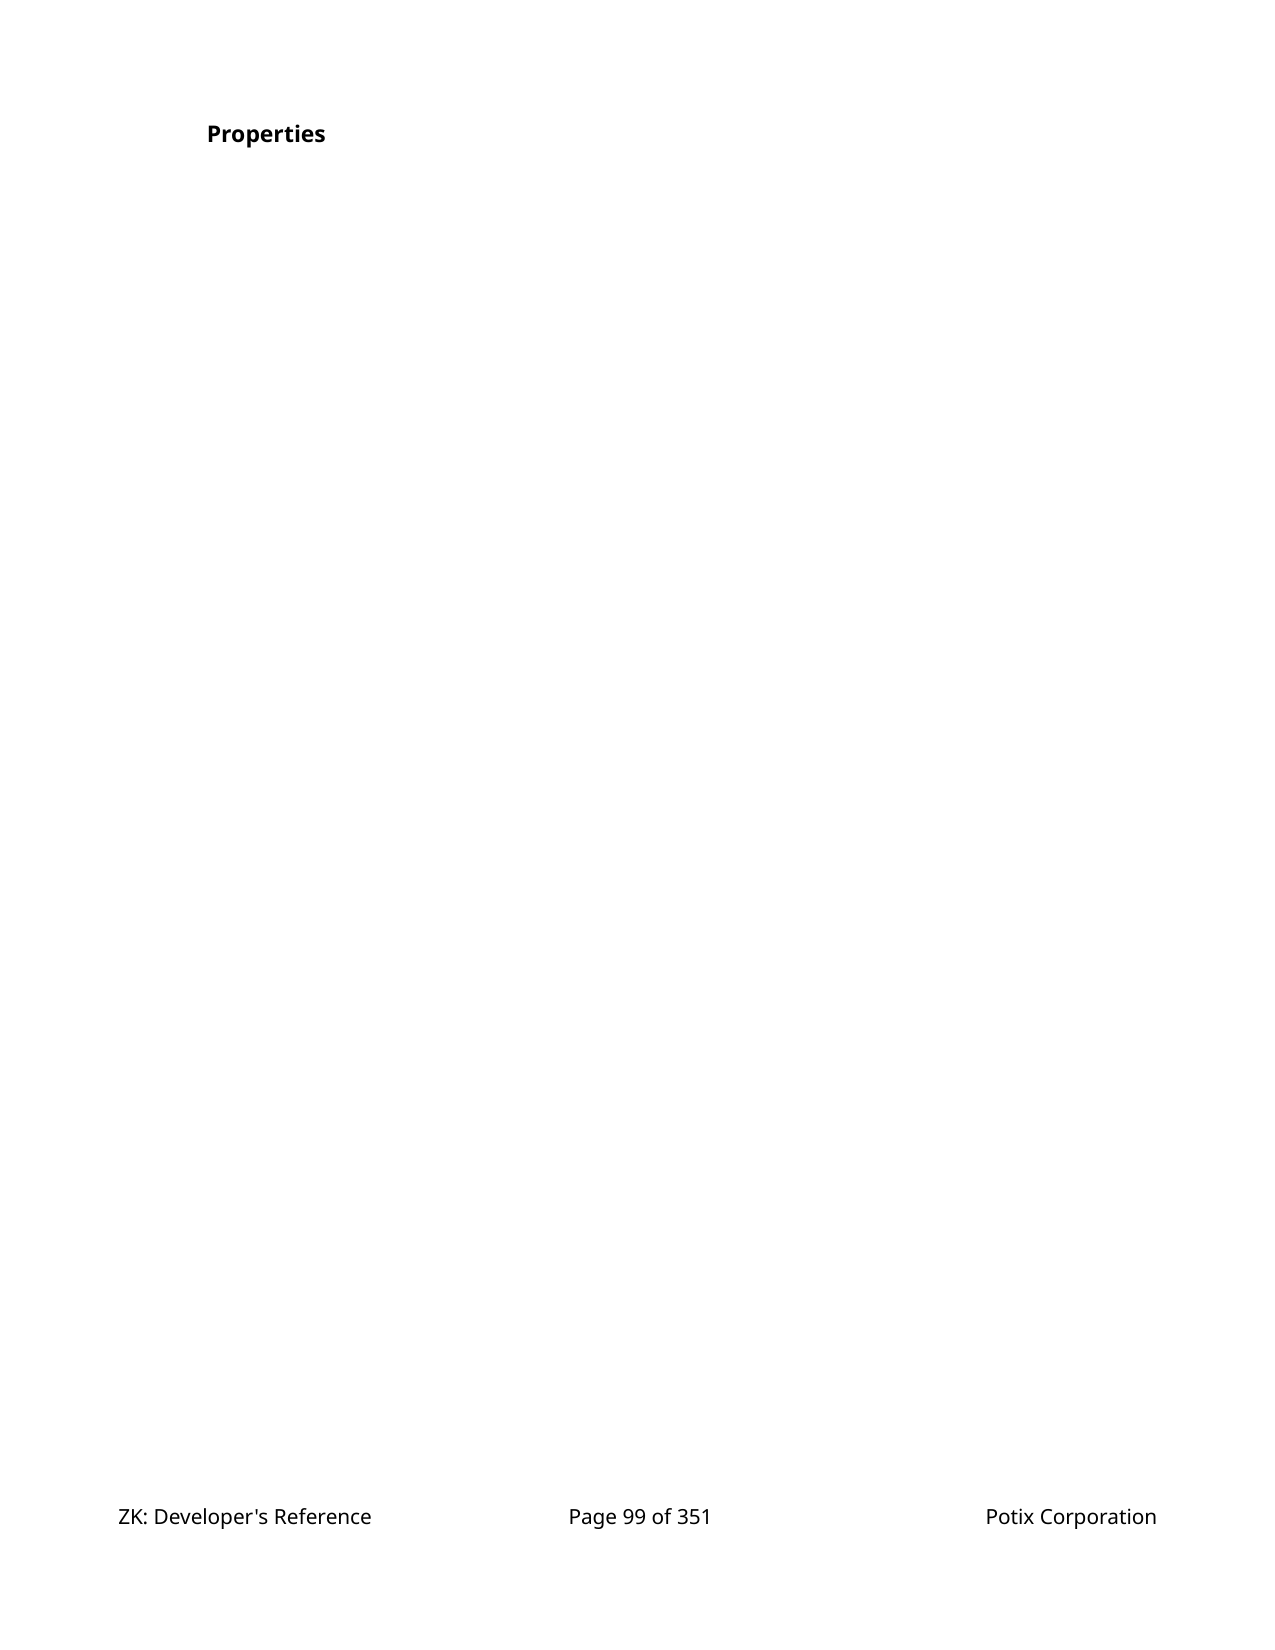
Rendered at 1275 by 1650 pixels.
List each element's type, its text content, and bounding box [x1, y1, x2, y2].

subtitle Properties [207, 118, 1157, 149]
